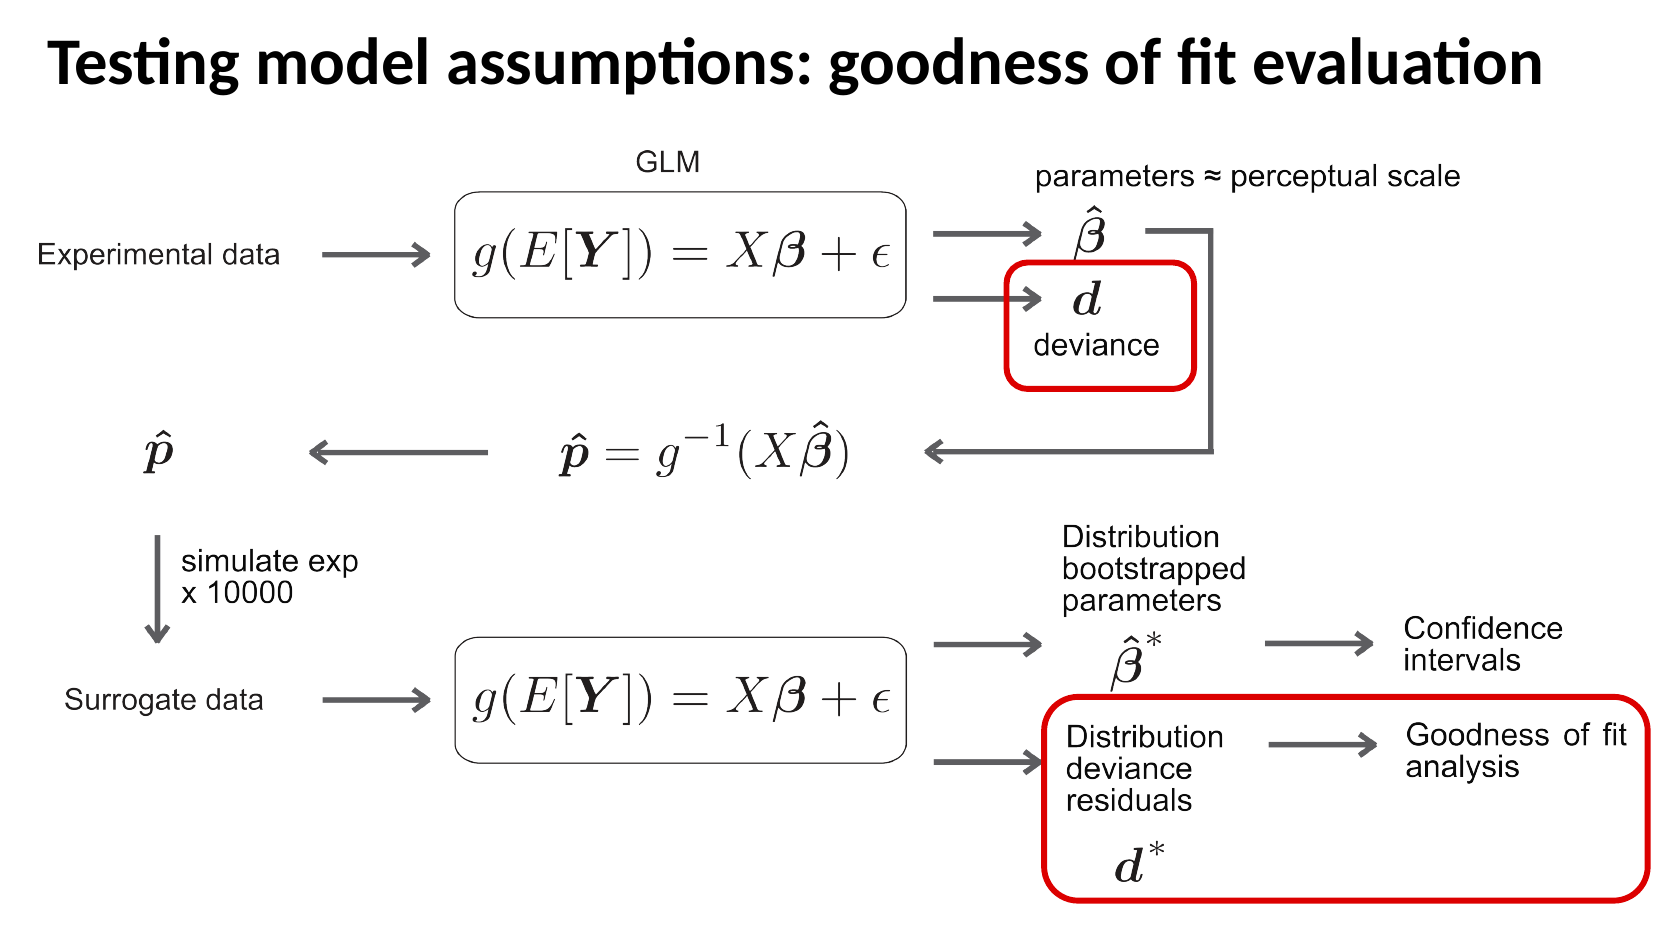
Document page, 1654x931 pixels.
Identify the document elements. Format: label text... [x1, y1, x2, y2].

picture [39, 150, 1627, 882]
title Testing model assumptions: goodness of fit evaluation [47, 0, 1613, 146]
picture [1048, 700, 1627, 882]
